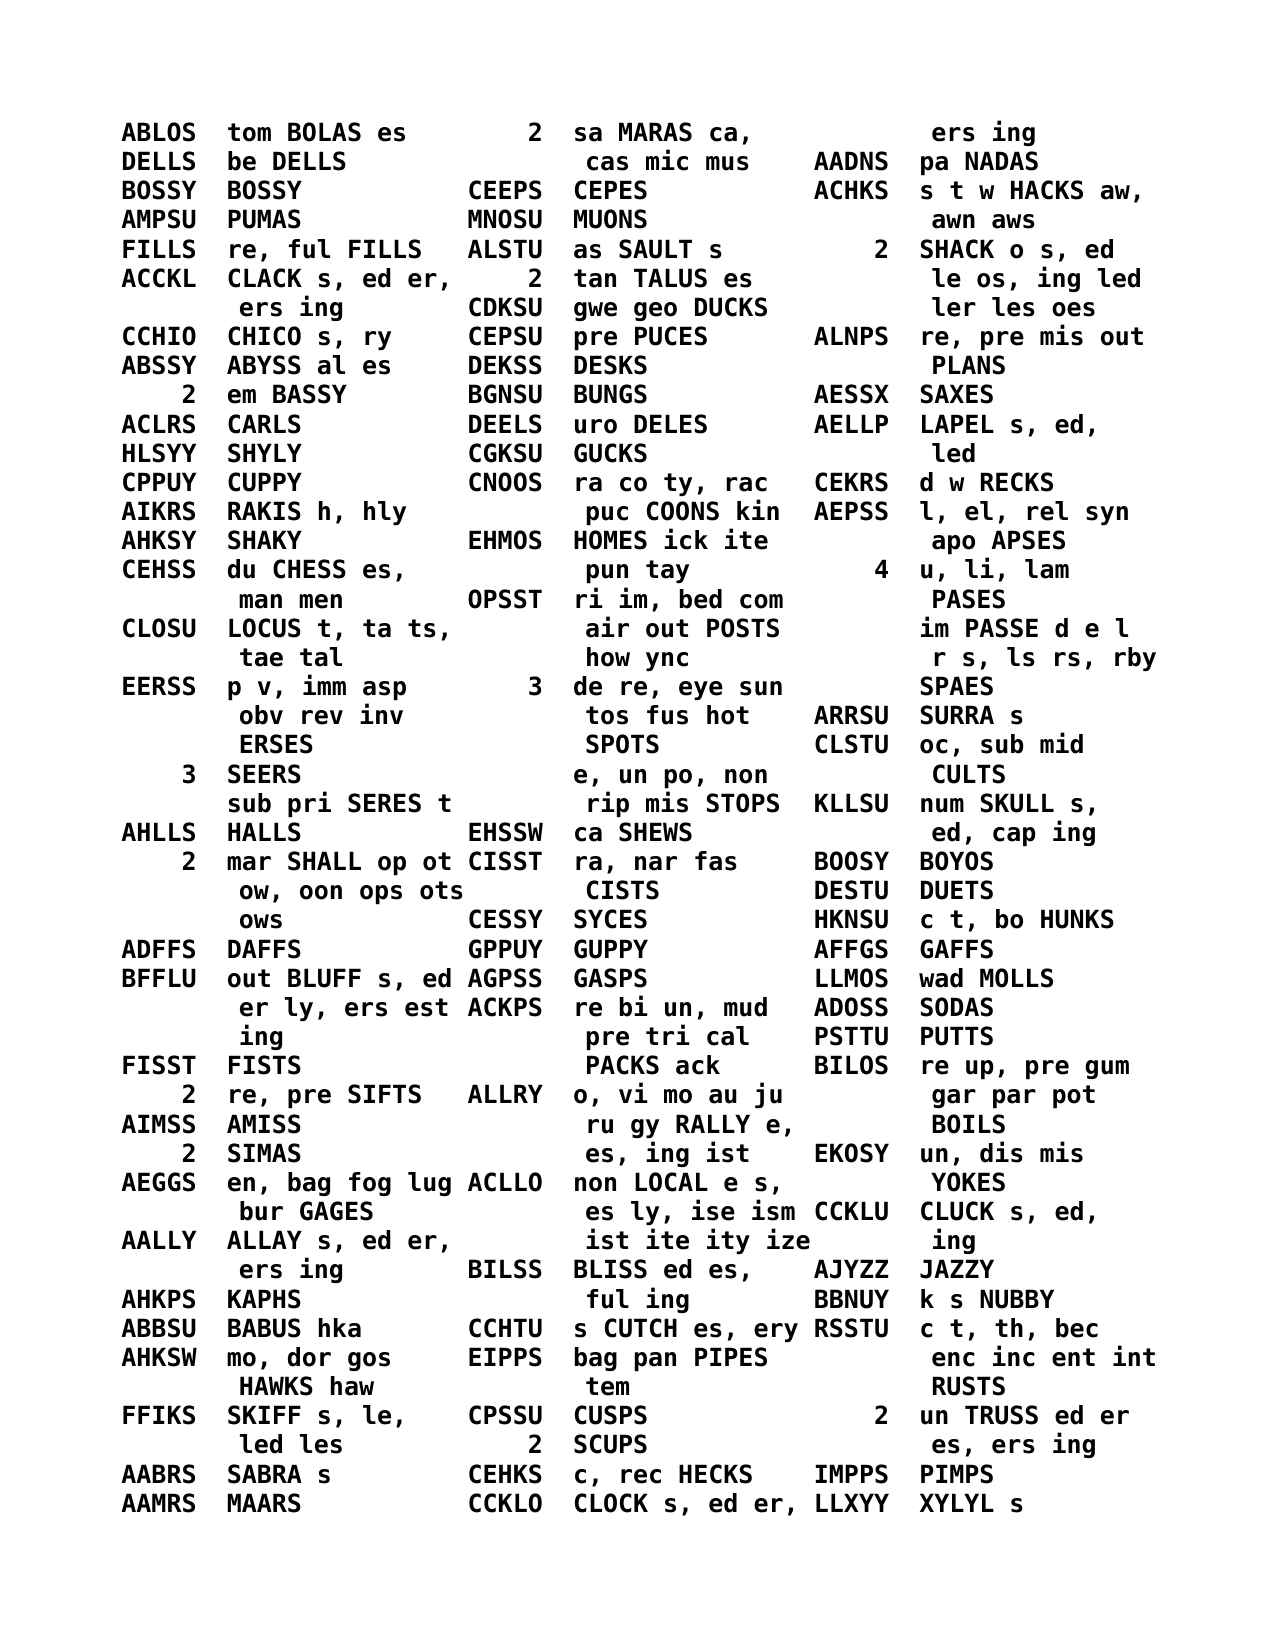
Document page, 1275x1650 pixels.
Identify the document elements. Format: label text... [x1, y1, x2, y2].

text CISST ra, nar fas CISTS [467, 847, 811, 906]
text FFIKS SKIFF s, le, led les [121, 1401, 464, 1460]
text ARRSU SURRA s [814, 701, 1157, 731]
text BGNSU BUNGS [467, 381, 811, 410]
text EIPPS bag pan PIPES tem [467, 1343, 811, 1401]
text AADNS pa NADAS [814, 147, 1157, 176]
text HLSYY SHYLY [121, 439, 464, 468]
text DEELS uro DELES [467, 410, 811, 439]
text AHLLS HALLS [121, 818, 464, 847]
text PSTTU PUTTS [814, 1022, 1157, 1051]
text AIKRS RAKIS h, hly [121, 497, 464, 526]
text CPSSU CUSPS [467, 1401, 811, 1431]
text CEEPS CEPES [467, 176, 811, 206]
text EHSSW ca SHEWS [467, 818, 811, 847]
text 3 SEERS [121, 760, 464, 789]
text 2 SIMAS [121, 1139, 464, 1168]
text 2 re, pre SIFTS [121, 1081, 464, 1110]
text BBNUY k s NUBBY [814, 1285, 1157, 1314]
text LLMOS wad MOLLS [814, 964, 1157, 993]
text EKOSY un, dis mis YOKES [814, 1139, 1157, 1197]
text BOSSY BOSSY [121, 176, 464, 206]
text 2 tan TALUS es [467, 264, 811, 293]
text 2 sa MARAS ca, cas mic mus [467, 118, 811, 176]
text AAMRS MAARS [121, 1489, 464, 1518]
text CCKLO CLOCK s, ed er, [467, 1489, 811, 1518]
text im PASSE d e l r s, ls rs, rby [814, 614, 1157, 672]
text ACKPS re bi un, mud pre tri cal PACKS ack [467, 993, 811, 1081]
text ACLRS CARLS [121, 410, 464, 439]
text ALLRY o, vi mo au ju ru gy RALLY e, es, ing ist [467, 1081, 811, 1168]
text SPAES [814, 672, 1157, 701]
text DESTU DUETS [814, 876, 1157, 906]
text BILOS re up, pre gum gar par pot BOILS [814, 1051, 1157, 1139]
text ers ing [814, 118, 1157, 147]
text CCKLU CLUCK s, ed, ing [814, 1197, 1157, 1256]
text ADFFS DAFFS [121, 935, 464, 964]
text AALLY ALLAY s, ed er, ers ing [121, 1226, 464, 1285]
text ABLOS tom BOLAS es [121, 118, 464, 147]
text 3 de re, eye sun tos fus hot SPOTS [467, 672, 811, 760]
text AHKPS KAPHS [121, 1285, 464, 1314]
text DELLS be DELLS [121, 147, 464, 176]
text FILLS re, ful FILLS [121, 235, 464, 264]
text EHMOS HOMES ick ite pun tay [467, 526, 811, 585]
text AJYZZ JAZZY [814, 1256, 1157, 1285]
text BOOSY BOYOS [814, 847, 1157, 876]
text BILSS BLISS ed es, ful ing [467, 1256, 811, 1314]
text ABBSU BABUS hka [121, 1314, 464, 1343]
text CESSY SYCES [467, 906, 811, 935]
text CDKSU gwe geo DUCKS [467, 293, 811, 322]
text BFFLU out BLUFF s, ed er ly, ers est ing [121, 964, 464, 1051]
text ALNPS re, pre mis out PLANS [814, 322, 1157, 381]
text EERSS p v, imm asp obv rev inv ERSES [121, 672, 464, 760]
text 4 u, li, lam PASES [814, 556, 1157, 614]
text AIMSS AMISS [121, 1110, 464, 1139]
text GPPUY GUPPY [467, 935, 811, 964]
text OPSST ri im, bed com air out POSTS how ync [467, 585, 811, 672]
text ACCKL CLACK s, ed er, ers ing [121, 264, 464, 322]
text 2 mar SHALL op ot ow, oon ops ots ows [121, 847, 464, 935]
text MNOSU MUONS [467, 206, 811, 235]
text ALSTU as SAULT s [467, 235, 811, 264]
text CNOOS ra co ty, rac puc COONS kin [467, 468, 811, 526]
text ACHKS s t w HACKS aw, awn aws [814, 176, 1157, 235]
text HKNSU c t, bo HUNKS [814, 906, 1157, 935]
text AFFGS GAFFS [814, 935, 1157, 964]
text 2 em BASSY [121, 381, 464, 410]
text ADOSS SODAS [814, 993, 1157, 1022]
text AHKSW mo, dor gos HAWKS haw [121, 1343, 464, 1401]
text AELLP LAPEL s, ed, led [814, 410, 1157, 468]
text CCHTU s CUTCH es, ery [467, 1314, 811, 1343]
text CLOSU LOCUS t, ta ts, tae tal [121, 614, 464, 672]
text AGPSS GASPS [467, 964, 811, 993]
text CCHIO CHICO s, ry [121, 322, 464, 351]
text AABRS SABRA s [121, 1460, 464, 1489]
text AHKSY SHAKY [121, 526, 464, 556]
text AESSX SAXES [814, 381, 1157, 410]
text AMPSU PUMAS [121, 206, 464, 235]
text CGKSU GUCKS [467, 439, 811, 468]
text CPPUY CUPPY [121, 468, 464, 497]
text KLLSU num SKULL s, ed, cap ing [814, 789, 1157, 847]
text CLSTU oc, sub mid CULTS [814, 731, 1157, 789]
text 2 SCUPS [467, 1431, 811, 1460]
text DEKSS DESKS [467, 351, 811, 381]
text ACLLO non LOCAL e s, es ly, ise ism ist ite ity ize [467, 1168, 811, 1256]
text 2 SHACK o s, ed le os, ing led ler les oes [814, 235, 1157, 322]
text ABSSY ABYSS al es [121, 351, 464, 381]
text CEPSU pre PUCES [467, 322, 811, 351]
text CEHKS c, rec HECKS [467, 1460, 811, 1489]
text CEKRS d w RECKS [814, 468, 1157, 497]
text FISST FISTS [121, 1051, 464, 1081]
text sub pri SERES t [121, 789, 464, 818]
text IMPPS PIMPS [814, 1460, 1157, 1489]
text CEHSS du CHESS es, man men [121, 556, 464, 614]
text AEPSS l, el, rel syn apo APSES [814, 497, 1157, 556]
text LLXYY XYLYL s [814, 1489, 1157, 1518]
text e, un po, non rip mis STOPS [467, 760, 811, 818]
text AEGGS en, bag fog lug bur GAGES [121, 1168, 464, 1226]
text 2 un TRUSS ed er es, ers ing [814, 1401, 1157, 1460]
text RSSTU c t, th, bec enc inc ent int RUSTS [814, 1314, 1157, 1401]
